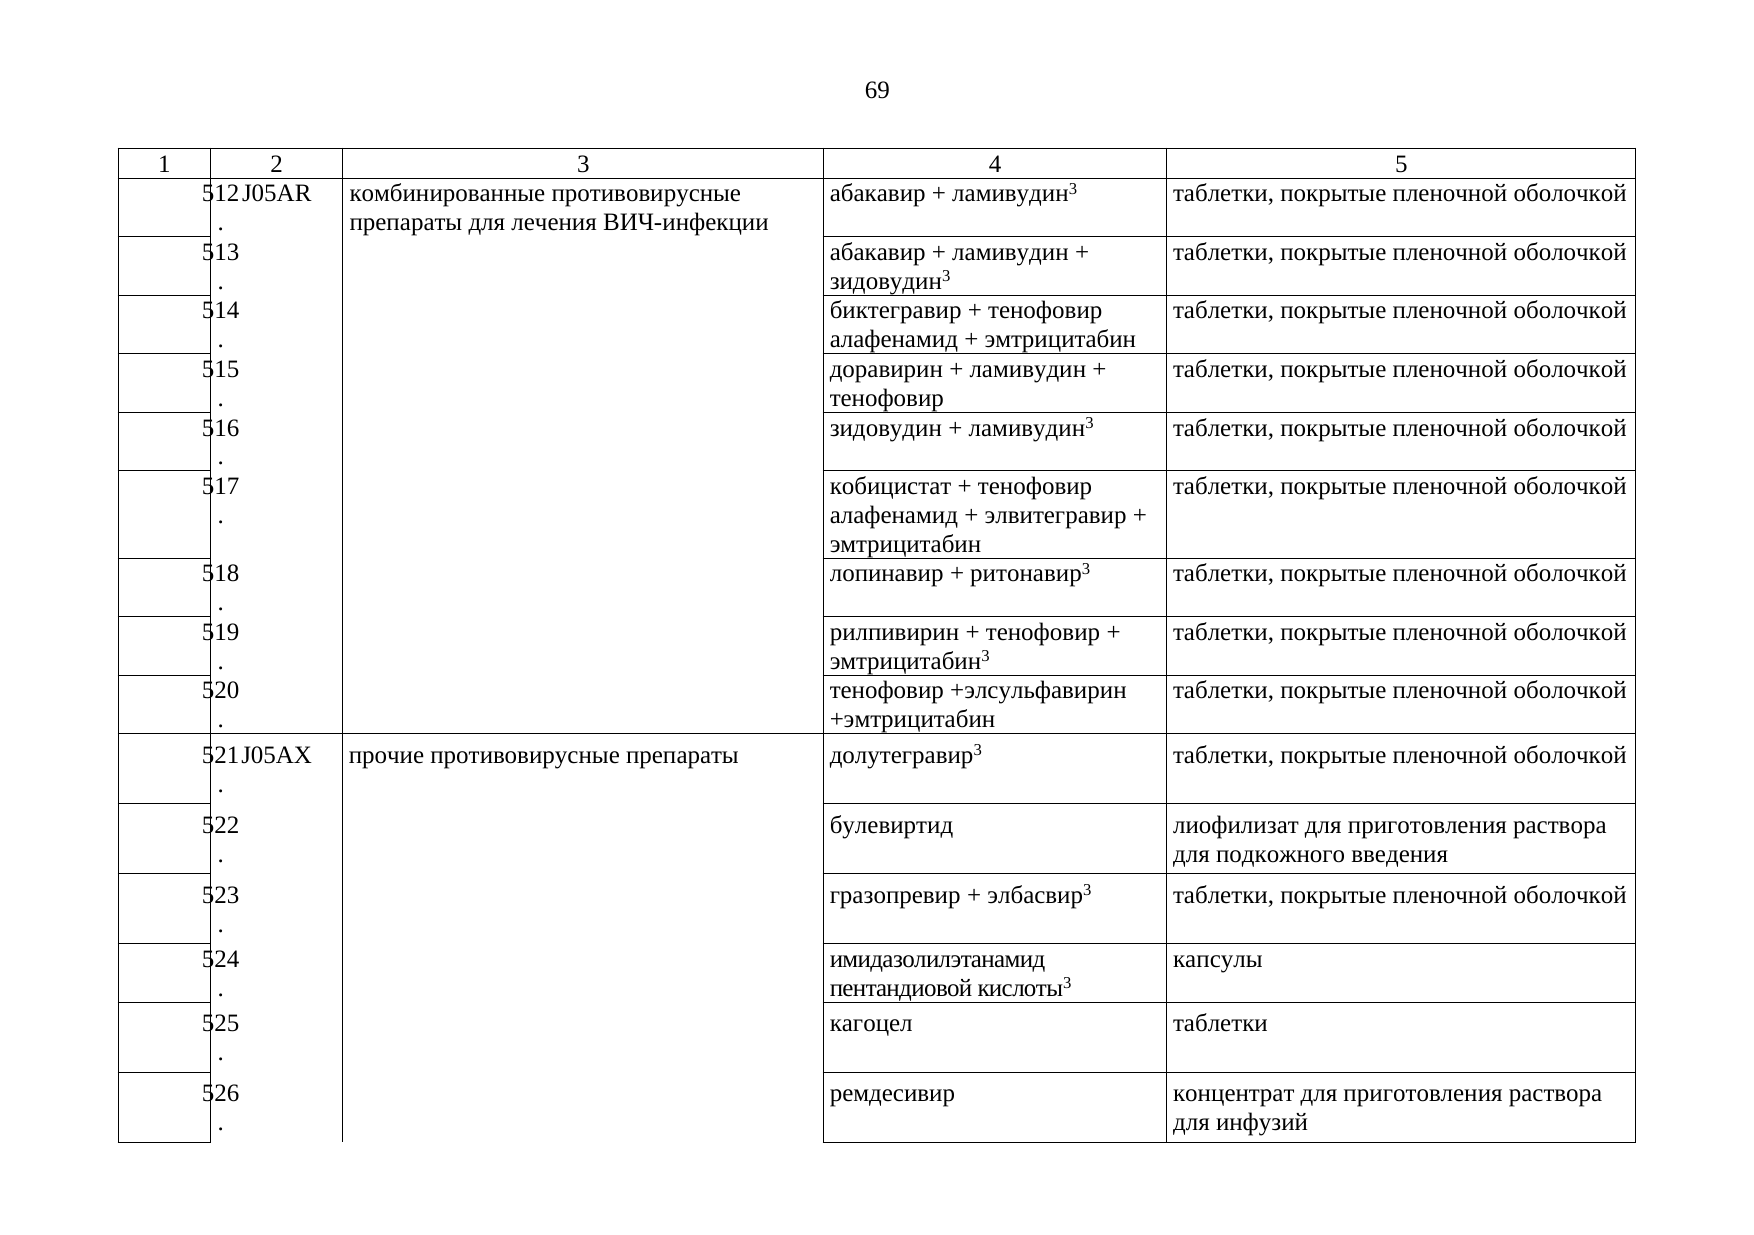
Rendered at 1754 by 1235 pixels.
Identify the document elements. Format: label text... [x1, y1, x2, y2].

table_cell имидазолилэтанамид пентандиовой кислоты3 [824, 944, 1166, 1002]
table_cell [211, 873, 342, 943]
table_cell [343, 1002, 823, 1072]
table_cell [211, 675, 342, 733]
table_header 1 [119, 149, 210, 177]
table_cell таблетки, покрытые пленочной оболочкой [1167, 617, 1635, 674]
table_cell [119, 944, 210, 1002]
table_cell кагоцел [824, 1003, 1166, 1072]
table_cell зидовудин + ламивудин3 [824, 413, 1166, 470]
table_cell [119, 1003, 210, 1072]
table_cell [343, 943, 823, 1002]
table_cell таблетки, покрытые пленочной оболочкой [1167, 676, 1635, 733]
table_cell [119, 413, 210, 470]
table_cell [343, 675, 823, 733]
table_cell J05AХ [211, 734, 342, 803]
table_cell таблетки, покрытые пленочной оболочкой [1167, 874, 1635, 943]
table_cell лиофилизат для приготовления раствора для подкожного введения [1167, 804, 1635, 873]
table_header 4 [824, 149, 1166, 177]
table_cell таблетки, покрытые пленочной оболочкой [1167, 559, 1635, 616]
table_cell комбинированные противовирусные препараты для лечения ВИЧ-инфекции [343, 179, 823, 674]
table_cell абакавир + ламивудин + зидовудин3 [824, 237, 1166, 294]
table_cell [119, 874, 210, 943]
table_cell рилпивирин + тенофовир + эмтрицитабин3 [824, 617, 1166, 674]
table_cell [119, 559, 210, 616]
table_cell [343, 803, 823, 873]
table_cell гразопревир + элбасвир3 [824, 874, 1166, 943]
table_cell [211, 943, 342, 1002]
table_cell доравирин + ламивудин + тенофовир [824, 354, 1166, 412]
table_cell [211, 1072, 342, 1142]
table_cell [343, 873, 823, 943]
table_cell лопинавир + ритонавир3 [824, 559, 1166, 616]
table_cell таблетки, покрытые пленочной оболочкой [1167, 734, 1635, 803]
table_cell таблетки, покрытые пленочной оболочкой [1167, 237, 1635, 294]
table_cell булевиртид [824, 804, 1166, 873]
table_cell [119, 734, 210, 803]
table_cell таблетки, покрытые пленочной оболочкой [1167, 296, 1635, 353]
table_cell [119, 471, 210, 557]
table_cell [119, 617, 210, 674]
table_cell [119, 804, 210, 873]
table_cell концентрат для приготовления раствора для инфузий [1167, 1073, 1635, 1142]
table_cell [211, 803, 342, 873]
table_cell капсулы [1167, 944, 1635, 1002]
table_cell таблетки, покрытые пленочной оболочкой [1167, 354, 1635, 412]
table_cell [343, 1072, 823, 1142]
table_cell абакавир + ламивудин3 [824, 179, 1166, 236]
table_cell [119, 296, 210, 353]
table_cell [119, 676, 210, 733]
table_cell таблетки [1167, 1003, 1635, 1072]
table_cell ремдесивир [824, 1073, 1166, 1142]
table_cell таблетки, покрытые пленочной оболочкой [1167, 179, 1635, 236]
table_header 5 [1167, 149, 1635, 177]
table_cell тенофовир +элсульфавирин +эмтрицитабин [824, 676, 1166, 733]
table_header 3 [343, 149, 823, 177]
table_cell прочие противовирусные препараты [343, 734, 823, 803]
table_cell таблетки, покрытые пленочной оболочкой [1167, 413, 1635, 470]
table_header 2 [211, 149, 342, 177]
table_cell долутегравир3 [824, 734, 1166, 803]
table_cell [119, 354, 210, 412]
table_cell [119, 1073, 210, 1142]
table_cell биктегравир + тенофовир алафенамид + эмтрицитабин [824, 296, 1166, 353]
table_cell [119, 179, 210, 236]
table_cell таблетки, покрытые пленочной оболочкой [1167, 471, 1635, 557]
table_cell [119, 237, 210, 294]
table_cell кобицистат + тенофовир алафенамид + элвитегравир + эмтрицитабин [824, 471, 1166, 557]
table_cell [211, 1002, 342, 1072]
table_cell J05AR [211, 179, 342, 674]
